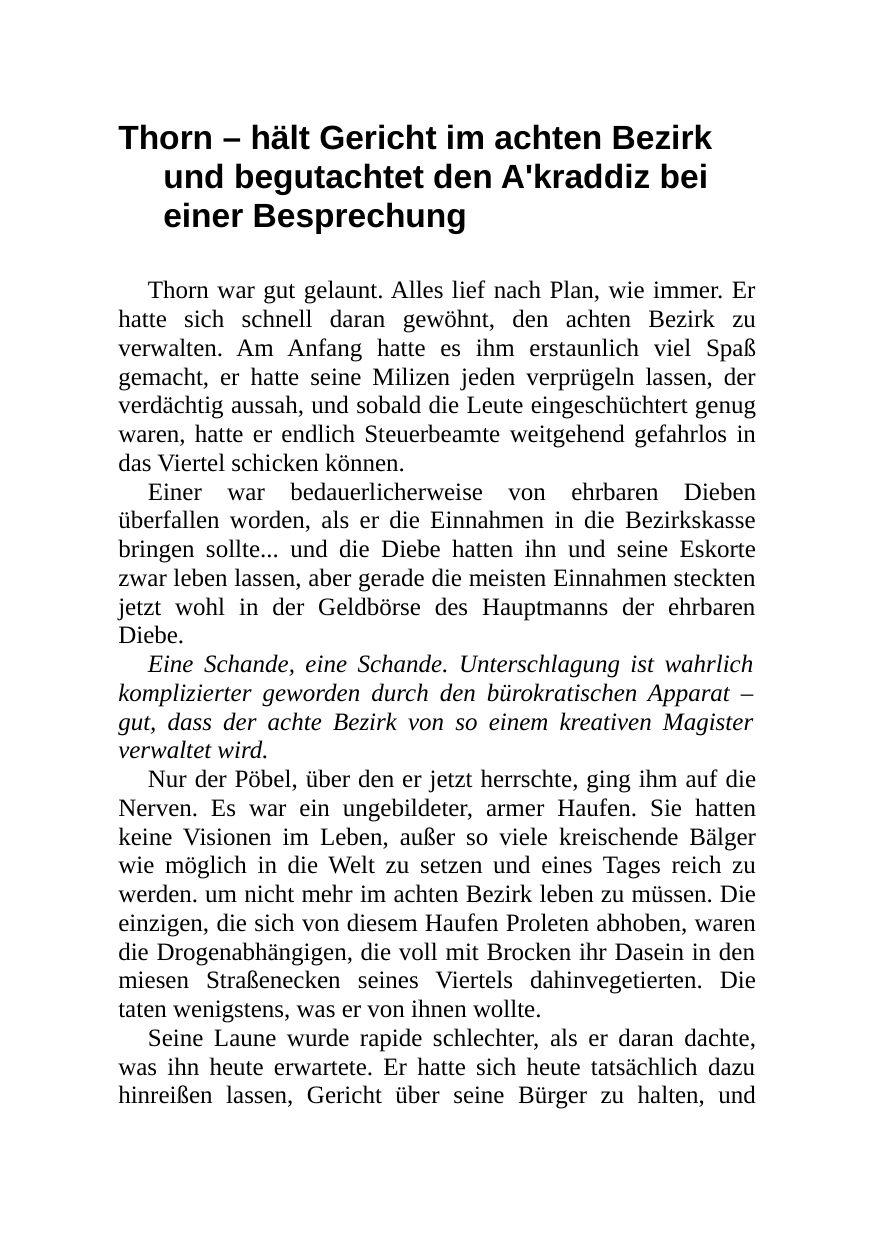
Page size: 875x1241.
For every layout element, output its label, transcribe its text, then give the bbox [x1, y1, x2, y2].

subtitle Thorn – hält Gericht im achten Bezirk und begutachtet den A'kraddiz bei einer Besprechung [118, 118, 756, 234]
text Nur der Pöbel, über den er jetzt herrschte, ging ihm auf die Nerven. Es war ein ungebildeter, armer Haufen. Sie hatten keine Visionen im Leben, außer so viele kreischende Bälger wie möglich in die Welt zu setzen und eines Tages reich zu werden. um nicht mehr im achten Bezirk leben zu müssen. Die einzigen, die sich von diesem Haufen Proleten abhoben, waren die Drogenabhängigen, die voll mit Brocken ihr Dasein in den miesen Straßenecken seines Viertels dahinvegetierten. Die taten wenigstens, was er von ihnen wollte. [118, 764, 756, 1023]
text Seine Laune wurde rapide schlechter, als er daran dachte, was ihn heute erwartete. Er hatte sich heute tatsächlich dazu hinreißen lassen, Gericht über seine Bürger zu halten, und [118, 1023, 756, 1109]
text Einer war bedauerlicherweise von ehrbaren Dieben überfallen worden, als er die Einnahmen in die Bezirkskasse bringen sollte... und die Diebe hatten ihn und seine Eskorte zwar leben lassen, aber gerade die meisten Einnahmen steckten jetzt wohl in der Geldbörse des Hauptmanns der ehrbaren Diebe. [118, 477, 756, 649]
text Eine Schande, eine Schande. Unterschlagung ist wahrlich komplizierter geworden durch den bürokratischen Apparat – gut, dass der achte Bezirk von so einem kreativen Magister verwaltet wird. [118, 649, 756, 764]
text Thorn war gut gelaunt. Alles lief nach Plan, wie immer. Er hatte sich schnell daran gewöhnt, den achten Bezirk zu verwalten. Am Anfang hatte es ihm erstaunlich viel Spaß gemacht, er hatte seine Milizen jeden verprügeln lassen, der verdächtig aussah, und sobald die Leute eingeschüchtert genug waren, hatte er endlich Steuerbeamte weitgehend gefahrlos in das Viertel schicken können. [118, 275, 756, 477]
